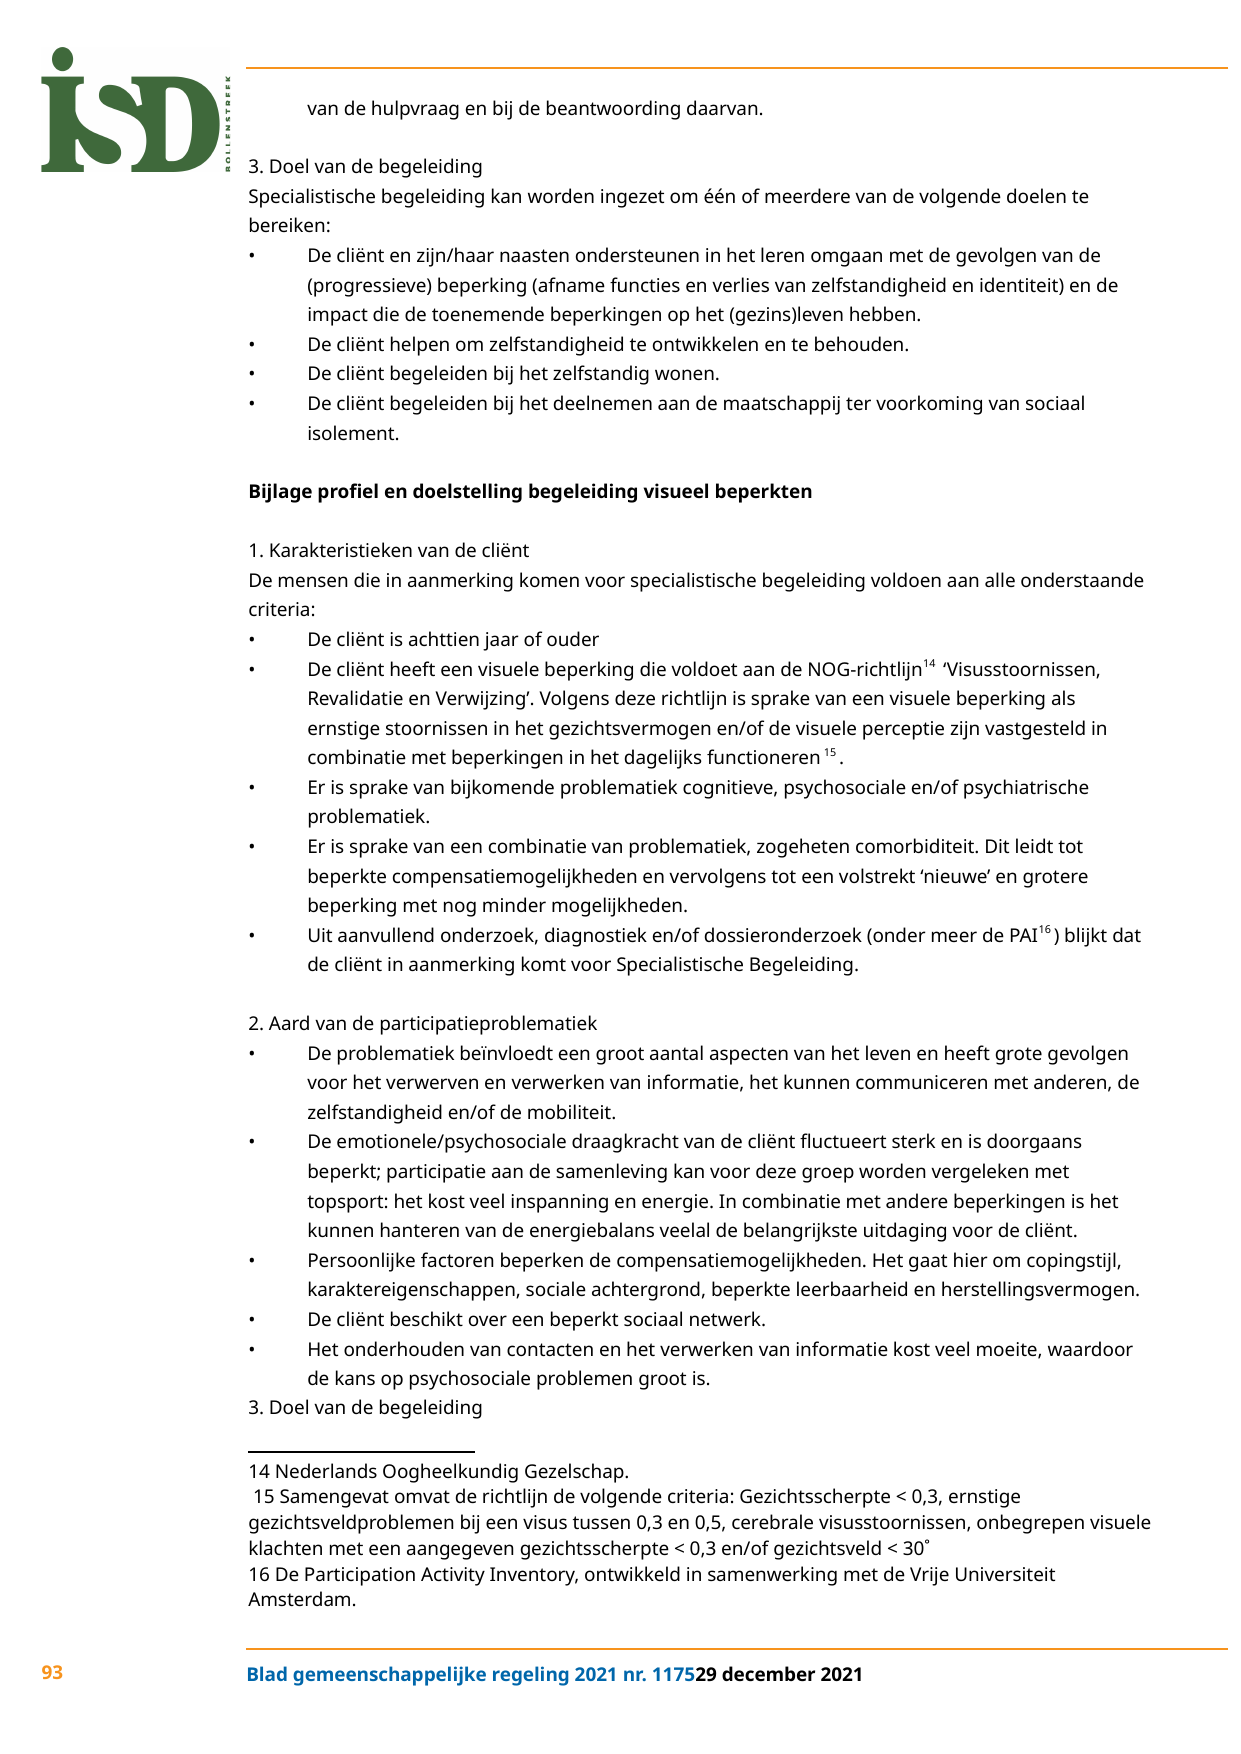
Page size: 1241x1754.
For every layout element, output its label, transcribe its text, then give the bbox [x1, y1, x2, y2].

text Bijlage profiel en doelstelling begeleiding visueel beperkten [248, 478, 1152, 504]
table_header De mensen die in aanmerking komen voor specialistische begeleiding voldoen aan alle onderstaande criteria: De cliënt is achttien jaar of ouder De cliënt heeft een visuele beperking die voldoet aan de NOG-richtlijn ‘Visusstoornissen, Revalidatie en Verwijzing’. Volgens deze richtlijn is sprake van een visuele beperking als ernstige stoornissen in het gezichtsvermogen en/of de visuele perceptie zijn vastgesteld in combinatie met beperkingen in het dagelijks functioneren. Er is sprake van bijkomende problematiek cognitieve, psychosociale en/of psychiatrische problematiek. Er is sprake van een combinatie van problematiek, zogeheten comorbiditeit. Dit leidt tot beperkte compensatiemogelijkheden en vervolgens tot een volstrekt ‘nieuwe’ en grotere beperking met nog minder mogelijkheden. Uit aanvullend onderzoek, diagnostiek en/of dossieronderzoek (onder meer de PAI) blijkt dat de cliënt in aanmerking komt voor Specialistische Begeleiding. [248, 567, 1152, 977]
text 3. Doel van de begeleiding [248, 153, 1152, 179]
text 3. Doel van de begeleiding [248, 1394, 1152, 1420]
table_header De problematiek beïnvloedt een groot aantal aspecten van het leven en heeft grote gevolgen voor het verwerven en verwerken van informatie, het kunnen communiceren met anderen, de zelfstandigheid en/of de mobiliteit. De emotionele/psychosociale draagkracht van de cliënt fluctueert sterk en is doorgaans beperkt; participatie aan de samenleving kan voor deze groep worden vergeleken met topsport: het kost veel inspanning en energie. In combinatie met andere beperkingen is het kunnen hanteren van de energiebalans veelal de belangrijkste uitdaging voor de cliënt. Persoonlijke factoren beperken de compensatiemogelijkheden. Het gaat hier om copingstijl, karaktereigenschappen, sociale achtergrond, beperkte leerbaarheid en herstellingsvermogen. De cliënt beschikt over een beperkt sociaal netwerk. Het onderhouden van contacten en het verwerken van informatie kost veel moeite, waardoor de kans op psychosociale problemen groot is. [248, 1040, 1152, 1391]
table_header van de hulpvraag en bij de beantwoording daarvan. [248, 95, 1152, 121]
table_header Specialistische begeleiding kan worden ingezet om één of meerdere van de volgende doelen te bereiken: De cliënt en zijn/haar naasten ondersteunen in het leren omgaan met de gevolgen van de (progressieve) beperking (afname functies en verlies van zelfstandigheid en identiteit) en de impact die de toenemende beperkingen op het (gezins)leven hebben. De cliënt helpen om zelfstandigheid te ontwikkelen en te behouden. De cliënt begeleiden bij het zelfstandig wonen. De cliënt begeleiden bij het deelnemen aan de maatschappij ter voorkoming van sociaal isolement. [248, 183, 1152, 445]
text 2. Aard van de participatieproblematiek [248, 1010, 1152, 1036]
text 1. Karakteristieken van de cliënt [248, 537, 1152, 563]
picture [41, 47, 231, 172]
